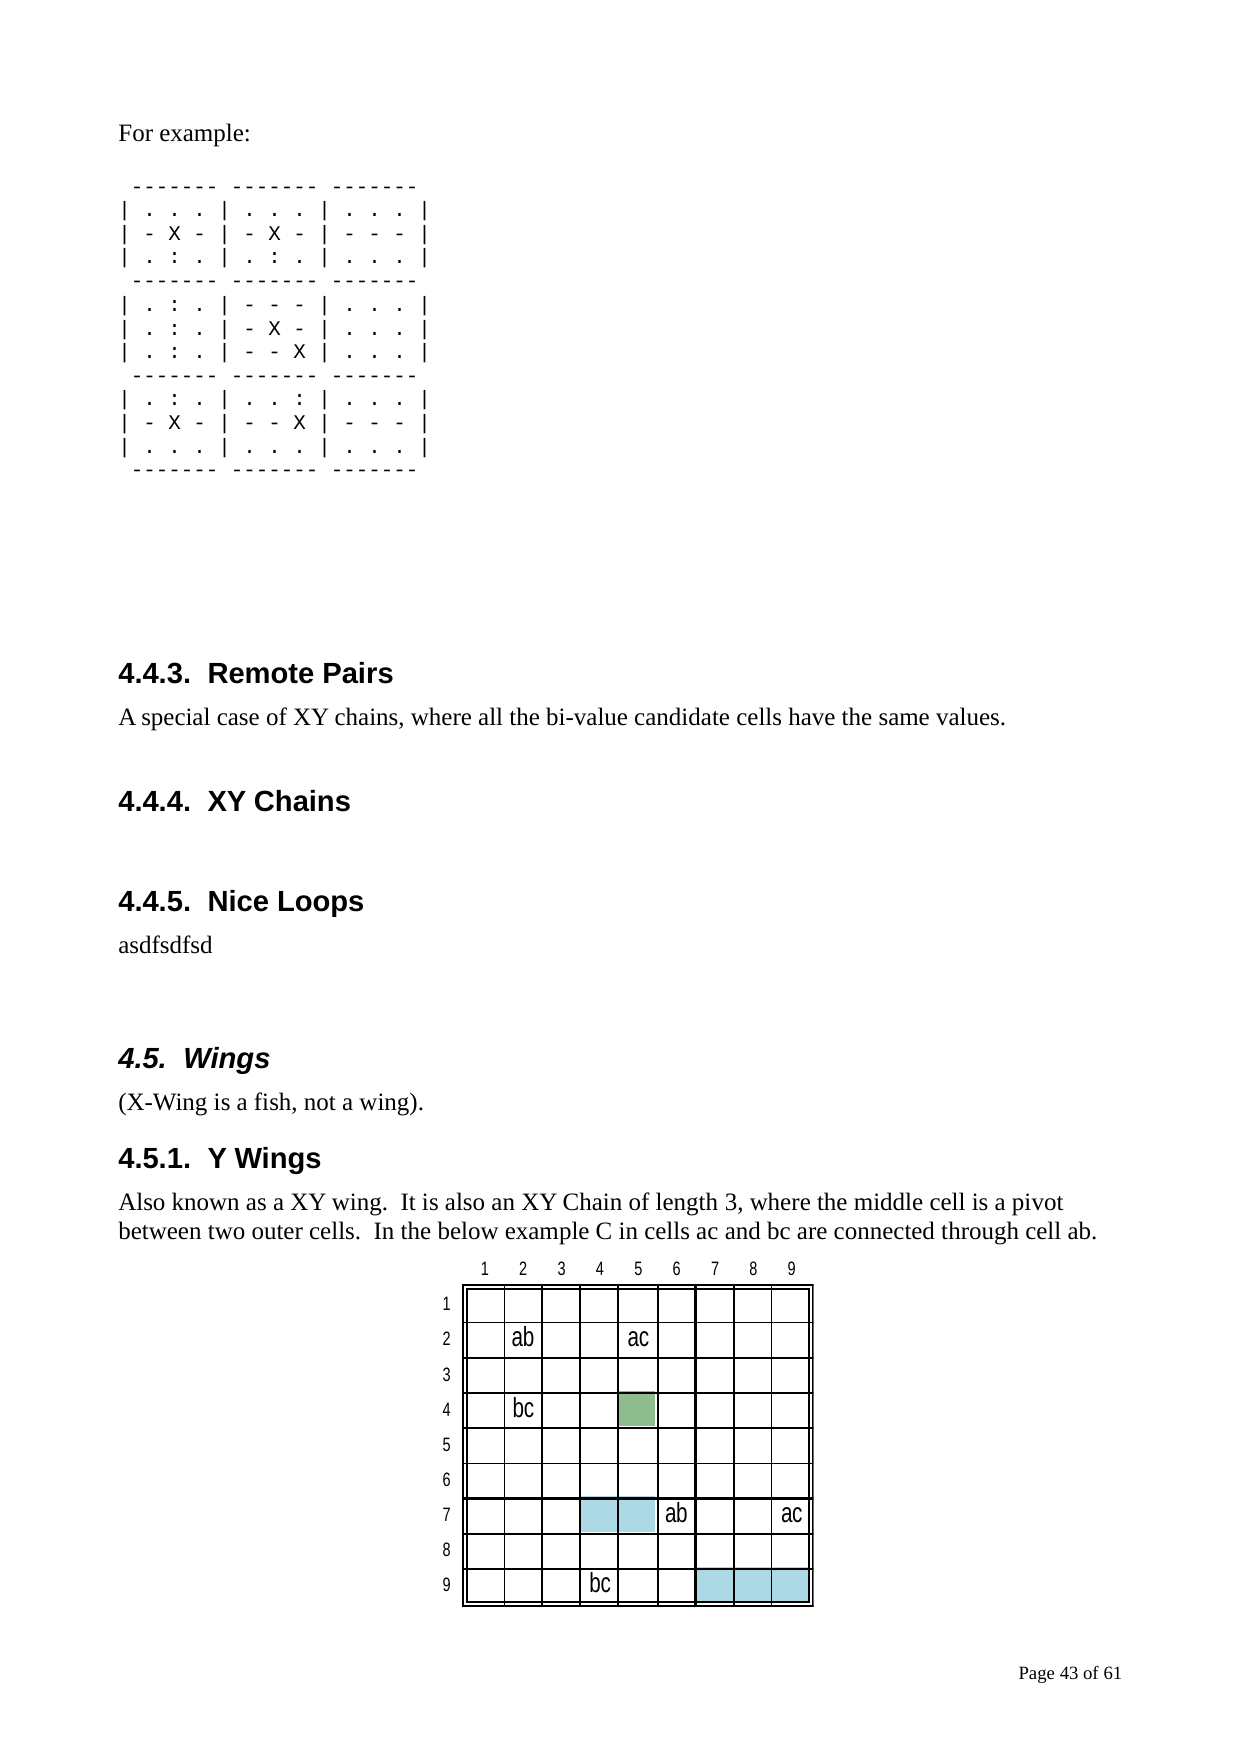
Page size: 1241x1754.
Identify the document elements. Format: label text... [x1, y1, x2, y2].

subtitle Remote Pairs [118, 656, 1122, 689]
text For example: [118, 118, 1122, 147]
subtitle Y Wings [118, 1141, 1122, 1175]
text Also known as a XY wing. It is also an XY Chain of length 3, where the middle cell is a pivot between two outer cells. In the below example C in cells ac and bc are connected through cell ab. [118, 1187, 1122, 1245]
text | . : . | - - X | . . . | [118, 341, 1122, 365]
text asdfsdfsd [118, 930, 1122, 959]
text | . : . | . . : | . . . | [118, 388, 1122, 412]
text (X-Wing is a fish, not a wing). [118, 1087, 1122, 1116]
text | . . . | . . . | . . . | [118, 199, 1122, 223]
text ------- ------- ------- [118, 459, 1122, 483]
text ------- ------- ------- [118, 365, 1122, 388]
text | . . . | . . . | . . . | [118, 436, 1122, 459]
subtitle Wings [118, 1041, 1122, 1075]
text | . : . | - - - | . . . | [118, 294, 1122, 317]
text ------- ------- ------- [118, 176, 1122, 199]
text | - X - | - - X | - - - | [118, 412, 1122, 436]
text A special case of XY chains, where all the bi-value candidate cells have the same values. [118, 702, 1122, 731]
text | . : . | - X - | . . . | [118, 317, 1122, 341]
subtitle XY Chains [118, 784, 1122, 818]
text ------- ------- ------- [118, 270, 1122, 294]
text | - X - | - X - | - - - | [118, 223, 1122, 247]
subtitle Nice Loops [118, 884, 1122, 918]
text | . : . | . : . | . . . | [118, 247, 1122, 270]
